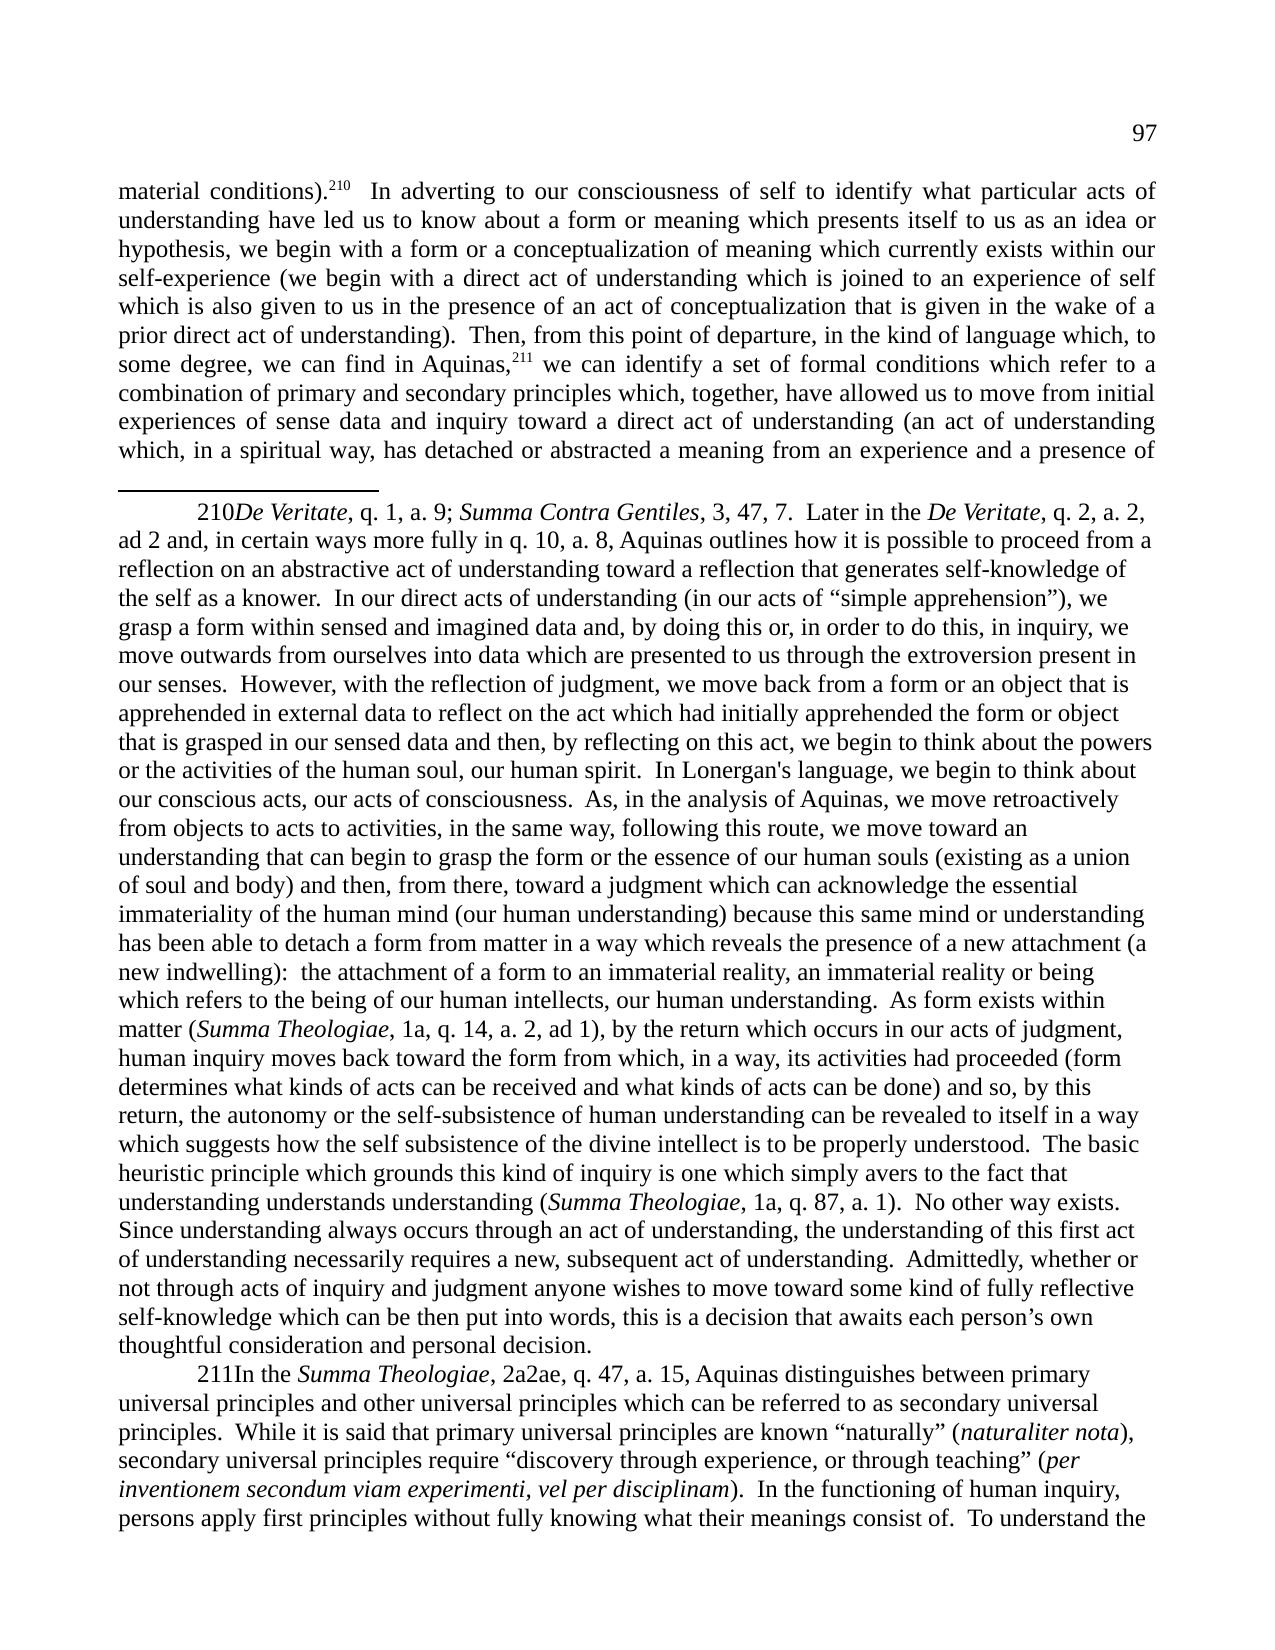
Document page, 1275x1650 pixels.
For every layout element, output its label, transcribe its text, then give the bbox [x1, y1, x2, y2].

text De Veritate, q. 1, a. 9; Summa Contra Gentiles, 3, 47, 7. Later in the De Veritate, q. 2, a. 2, ad 2 and, in certain ways more fully in q. 10, a. 8, Aquinas outlines how it is possible to proceed from a reflection on an abstractive act of understanding toward a reflection that generates self-knowledge of the self as a knower. In our direct acts of understanding (in our acts of “simple apprehension”), we grasp a form within sensed and imagined data and, by doing this or, in order to do this, in inquiry, we move outwards from ourselves into data which are presented to us through the extroversion present in our senses. However, with the reflection of judgment, we move back from a form or an object that is apprehended in external data to reflect on the act which had initially apprehended the form or object that is grasped in our sensed data and then, by reflecting on this act, we begin to think about the powers or the activities of the human soul, our human spirit. In Lonergan's language, we begin to think about our conscious acts, our acts of consciousness. As, in the analysis of Aquinas, we move retroactively from objects to acts to activities, in the same way, following this route, we move toward an understanding that can begin to grasp the form or the essence of our human souls (existing as a union of soul and body) and then, from there, toward a judgment which can acknowledge the essential immateriality of the human mind (our human understanding) because this same mind or understanding has been able to detach a form from matter in a way which reveals the presence of a new attachment (a new indwelling): the attachment of a form to an immaterial reality, an immaterial reality or being which refers to the being of our human intellects, our human understanding. As form exists within matter (Summa Theologiae, 1a, q. 14, a. 2, ad 1), by the return which occurs in our acts of judgment, human inquiry moves back toward the form from which, in a way, its activities had proceeded (form determines what kinds of acts can be received and what kinds of acts can be done) and so, by this return, the autonomy or the self-subsistence of human understanding can be revealed to itself in a way which suggests how the self subsistence of the divine intellect is to be properly understood. The basic heuristic principle which grounds this kind of inquiry is one which simply avers to the fact that understanding understands understanding (Summa Theologiae, 1a, q. 87, a. 1). No other way exists. Since understanding always occurs through an act of understanding, the understanding of this first act of understanding necessarily requires a new, subsequent act of understanding. Admittedly, whether or not through acts of inquiry and judgment anyone wishes to move toward some kind of fully reflective self-knowledge which can be then put into words, this is a decision that awaits each person’s own thoughtful consideration and personal decision. [118, 497, 1157, 1359]
text material conditions). In adverting to our consciousness of self to identify what particular acts of understanding have led us to know about a form or meaning which presents itself to us as an idea or hypothesis, we begin with a form or a conceptualization of meaning which currently exists within our self-experience (we begin with a direct act of understanding which is joined to an experience of self which is also given to us in the presence of an act of conceptualization that is given in the wake of a prior direct act of understanding). Then, from this point of departure, in the kind of language which, to some degree, we can find in Aquinas, we can identify a set of formal conditions which refer to a combination of primary and secondary principles which, together, have allowed us to move from initial experiences of sense data and inquiry toward a direct act of understanding (an act of understanding which, in a spiritual way, has detached or abstracted a meaning from an experience and a presence of [118, 176, 1157, 464]
text In the Summa Theologiae, 2a2ae, q. 47, a. 15, Aquinas distinguishes between primary universal principles and other universal principles which can be referred to as secondary universal principles. While it is said that primary universal principles are known “naturally” (naturaliter nota), secondary universal principles require “discovery through experience, or through teaching” (per inventionem secondum viam experimenti, vel per disciplinam). In the functioning of human inquiry, persons apply first principles without fully knowing what their meanings consist of. To understand the [118, 1359, 1157, 1532]
